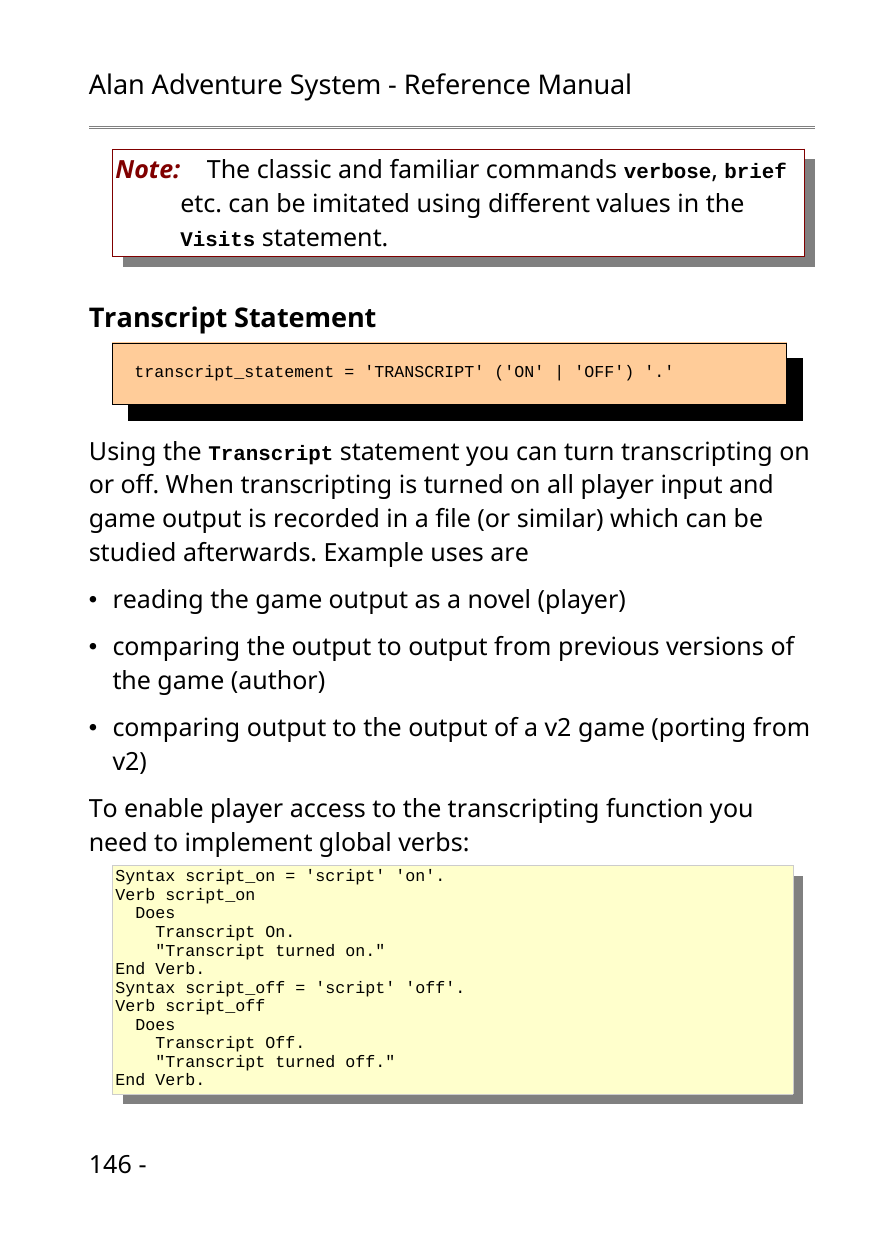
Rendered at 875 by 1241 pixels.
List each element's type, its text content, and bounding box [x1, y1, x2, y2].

list comparing output to the output of a v2 game (porting from v2) [88, 710, 815, 778]
text "Transcript turned off." End Verb. [113, 1051, 793, 1094]
text transcript_statement = 'TRANSCRIPT' ('ON' | 'OFF') '.' [113, 344, 786, 404]
text Verb script_off Does Transcript Off. [113, 995, 793, 1051]
subtitle Transcript Statement [88, 298, 815, 335]
text Using the Transcript statement you can turn transcripting on or off. When transcripting is turned on all player input and game output is recorded in a file (or similar) which can be studied afterwards. Example uses are [88, 433, 815, 569]
text To enable player access to the transcripting function you need to implement global verbs: [88, 791, 815, 859]
list comparing the output to output from previous versions of the game (author) [88, 629, 815, 697]
list The classic and familiar commands verbose, brief etc. can be im­itated using different values in the Visits statement. [113, 150, 804, 256]
text Verb script_on Does Transcript On. "Transcript turned on." End Verb. [113, 884, 793, 976]
list reading the game output as a novel (player) [88, 582, 815, 616]
text Syntax script_off = 'script' 'off'. [113, 976, 793, 995]
text Syntax script_on = 'script' 'on'. [113, 866, 793, 884]
